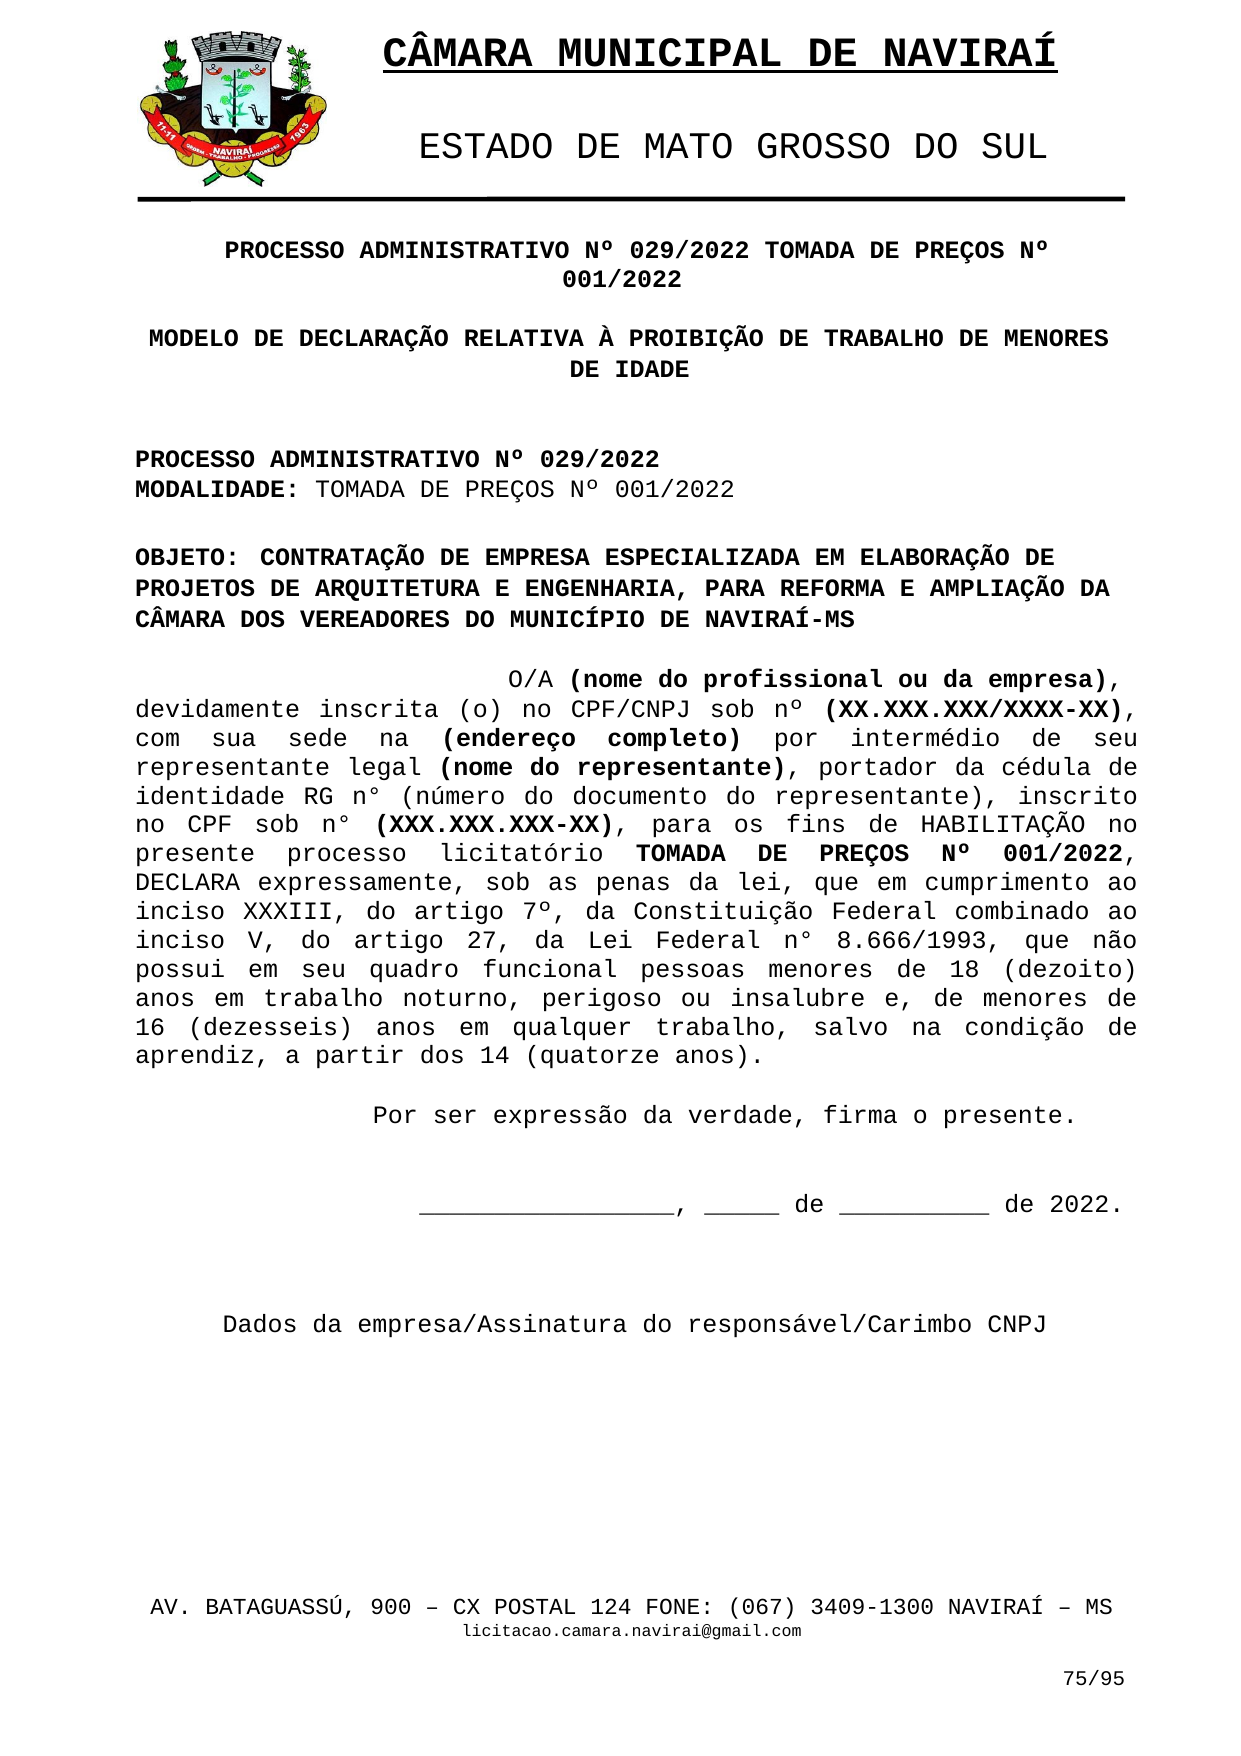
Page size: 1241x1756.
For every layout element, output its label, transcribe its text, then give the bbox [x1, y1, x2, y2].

text O/A (nome do profissional ou da empresa), [136, 667, 1138, 695]
text Dados da empresa/Assinatura do responsável/Carimbo CNPJ [134, 1312, 1064, 1340]
text _________________, _____ de __________ de 2022. [136, 1192, 1139, 1220]
text MODALIDADE: TOMADA DE PREÇOS Nº 001/2022 [135, 477, 1138, 505]
text devidamente inscrita (o) no CPF/CNPJ sob nº (XX.XXX.XXX/XXXX-XX), com sua sede na (endereço completo) por intermédio de seu representante legal (nome do representante), portador da cédula de identidade RG n° (número do documento do representante), inscrito no CPF sob n° (XXX.XXX.XXX-XX), para os fins de HABILITAÇÃO no presente processo licitatório TOMADA DE PREÇOS Nº 001/2022, DECLARA expressamente, sob as penas da lei, que em cumprimento ao inciso XXXIII, do artigo 7º, da Constituição Federal combinado ao inciso V, do artigo 27, da Lei Federal n° 8.666/1993, que não possui em seu quadro funcional pessoas menores de 18 (dezoito) anos em trabalho noturno, perigoso ou insalubre e, de menores de 16 (dezesseis) anos em qualquer trabalho, salvo na condição de aprendiz, a partir dos 14 (quatorze anos). [135, 697, 1138, 1071]
subtitle DE IDADE [170, 356, 1103, 385]
text MODELO DE DECLARAÇÃO RELATIVA À PROIBIÇÃO DE TRABALHO DE MENORES [134, 326, 1116, 354]
text OBJETO: CONTRATAÇÃO DE EMPRESA ESPECIALIZADA EM ELABORAÇÃO DE PROJETOS DE ARQUITETURA E ENGENHARIA, PARA REFORMA E AMPLIAÇÃO DA [135, 537, 1158, 604]
text CÂMARA DOS VEREADORES DO MUNICÍPIO DE NAVIRAÍ-MS [135, 606, 1158, 634]
text Por ser expressão da verdade, firma o presente. [373, 1102, 1138, 1131]
subtitle PROCESSO ADMINISTRATIVO Nº 029/2022 TOMADA DE PREÇOS Nº 001/2022 [170, 237, 1103, 294]
text PROCESSO ADMINISTRATIVO Nº 029/2022 [135, 446, 1158, 475]
